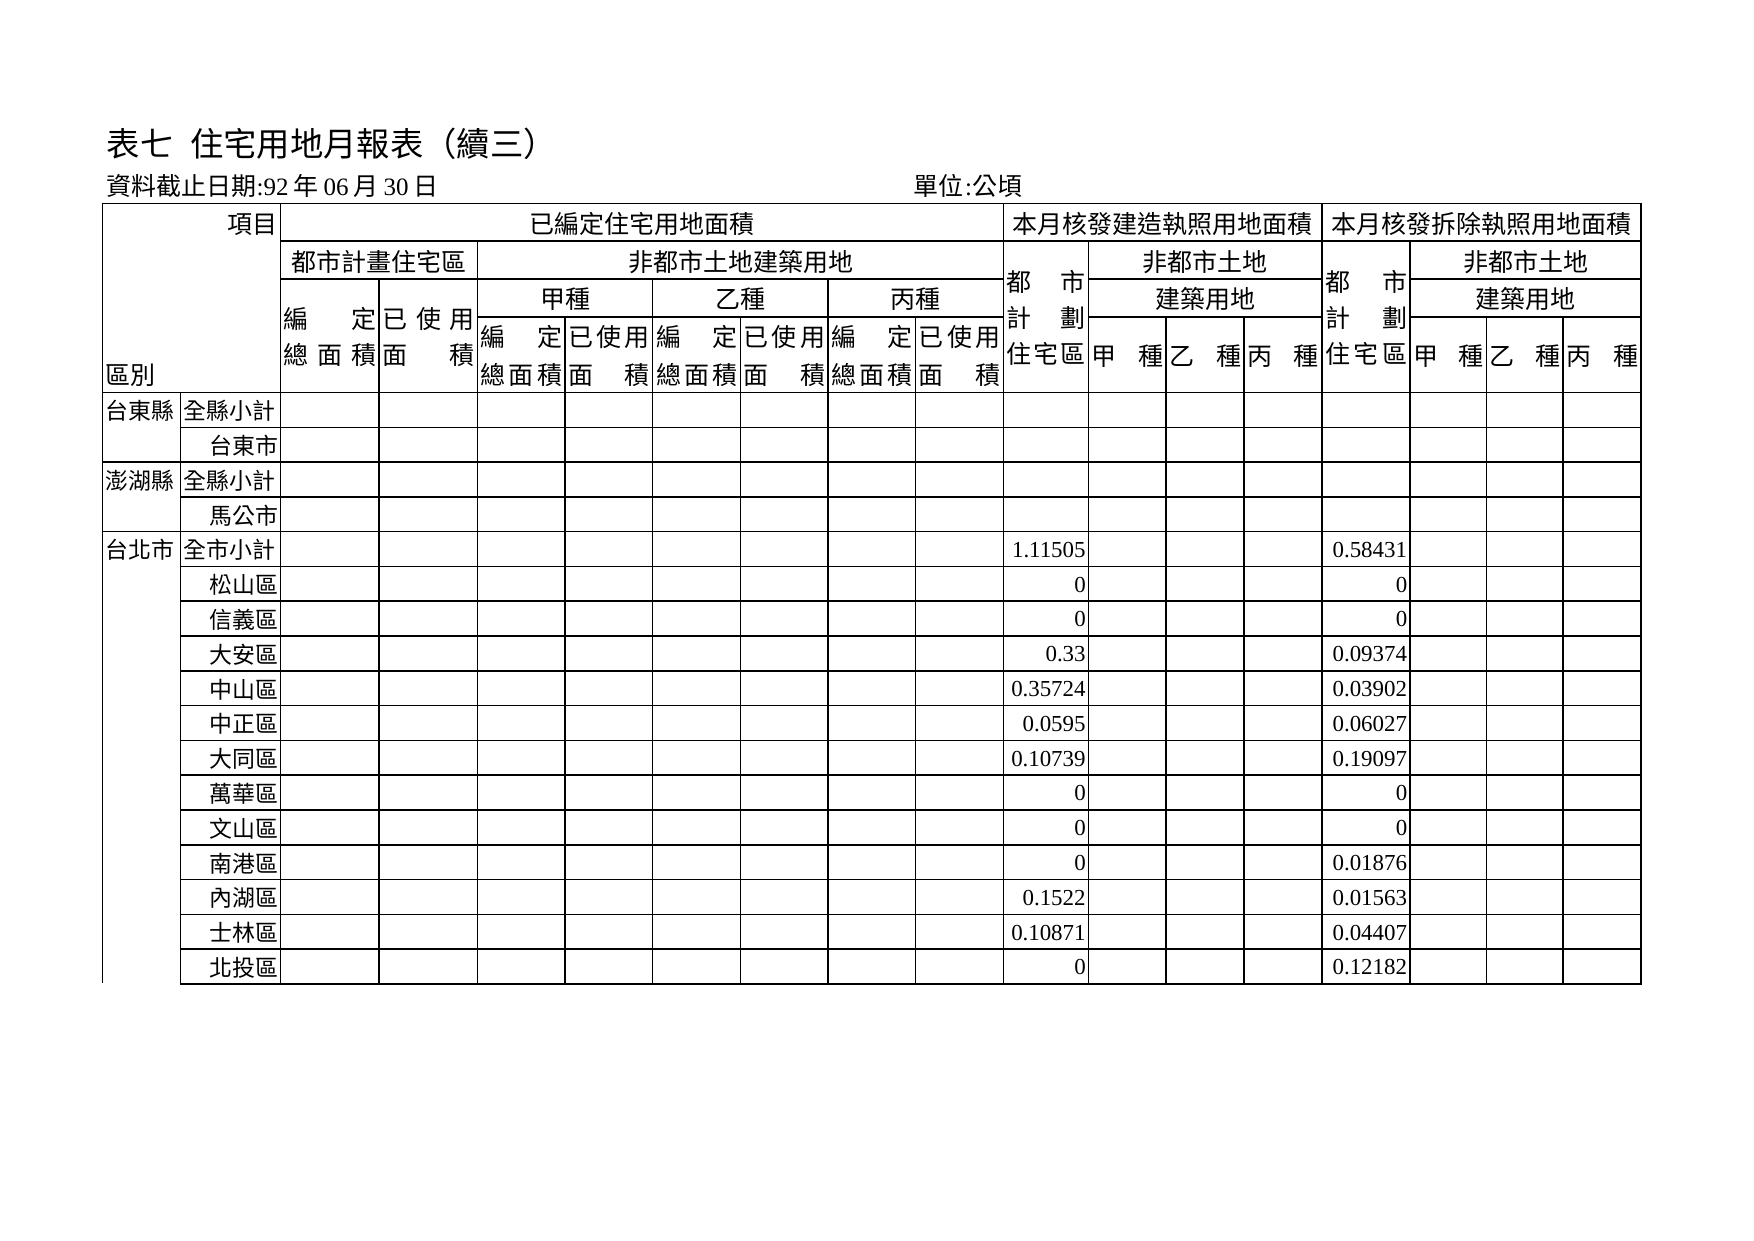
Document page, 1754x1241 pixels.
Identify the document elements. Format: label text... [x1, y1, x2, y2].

table_cell [380, 602, 477, 635]
table_cell [829, 498, 915, 531]
table_cell [1167, 498, 1243, 531]
table_cell [1089, 950, 1165, 983]
table_cell 總面積 [829, 354, 915, 392]
table_cell 0.35724 [1004, 672, 1088, 705]
table_cell [1564, 706, 1640, 739]
table_cell [653, 776, 740, 809]
table_cell [916, 463, 1003, 496]
table_cell [1487, 880, 1562, 913]
table_cell [380, 463, 477, 496]
text 資料截止日期:92年06月30日 單位:公頃 [106, 166, 1648, 203]
table_cell [741, 672, 827, 705]
table_cell [916, 637, 1003, 670]
table_cell 編定 [478, 318, 564, 354]
table_cell [1411, 741, 1486, 774]
table_cell [566, 776, 652, 809]
table_cell [1564, 567, 1640, 600]
table_cell [281, 637, 378, 670]
table_cell [380, 428, 477, 461]
table_cell 0.01876 [1323, 846, 1409, 879]
table_cell [1564, 393, 1640, 426]
table_cell [1564, 463, 1640, 496]
table_cell [1245, 532, 1321, 566]
table_cell [1411, 463, 1486, 496]
table_cell [829, 811, 915, 844]
table_cell 區別 [103, 354, 196, 392]
table_cell [380, 532, 477, 566]
table_cell [916, 950, 1003, 983]
table_cell [1004, 428, 1088, 461]
table_cell 0 [1323, 567, 1409, 600]
table_cell [478, 846, 564, 879]
table_cell [916, 567, 1003, 600]
table_cell 文山區 [181, 811, 280, 844]
table_cell 總面積 [478, 354, 564, 392]
table_cell [1411, 532, 1486, 566]
table_cell 0 [1323, 776, 1409, 809]
table_cell [380, 811, 477, 844]
table_cell 0.09374 [1323, 637, 1409, 670]
table_cell [1411, 567, 1486, 600]
table_cell [1167, 880, 1243, 913]
table_cell [1245, 393, 1321, 426]
table_cell [380, 915, 477, 948]
table_cell [1167, 532, 1243, 566]
table_cell [1564, 880, 1640, 913]
table_cell 0.0595 [1004, 706, 1088, 739]
table_cell [1167, 393, 1243, 426]
table_cell [916, 498, 1003, 531]
table_cell [566, 741, 652, 774]
table_cell [1245, 950, 1321, 983]
table_cell [829, 532, 915, 566]
table_cell [478, 672, 564, 705]
table_cell 總面積 [653, 354, 740, 392]
table_cell [1245, 498, 1321, 531]
table_cell [741, 776, 827, 809]
table_cell [1245, 846, 1321, 879]
table_cell [741, 428, 827, 461]
table_cell [1167, 706, 1243, 739]
table_cell [1411, 672, 1486, 705]
table_cell [741, 880, 827, 913]
table_cell 都市計畫住宅區 [281, 242, 477, 278]
table_cell [1089, 567, 1165, 600]
table_cell [1167, 846, 1243, 879]
table_header [103, 204, 196, 240]
table_cell 0 [1323, 811, 1409, 844]
table_cell 丙種 [829, 280, 1003, 316]
table_cell [829, 463, 915, 496]
table_cell 松山區 [181, 567, 280, 600]
table_cell [566, 637, 652, 670]
table_cell [829, 741, 915, 774]
table_cell [478, 741, 564, 774]
table_cell [566, 672, 652, 705]
table_cell [1411, 706, 1486, 739]
table_cell [916, 880, 1003, 913]
table_cell [380, 880, 477, 913]
table_cell 中山區 [181, 672, 280, 705]
table_cell [1564, 915, 1640, 948]
table_cell [1167, 741, 1243, 774]
table_cell [829, 950, 915, 983]
table_cell [1167, 567, 1243, 600]
table_cell [1089, 498, 1165, 531]
table_cell [1564, 741, 1640, 774]
table_cell [1089, 532, 1165, 566]
table_cell 已使用 [566, 318, 652, 354]
table_cell 編定 總面積 [281, 280, 378, 392]
table_header 項目 [196, 204, 280, 240]
table_cell [380, 393, 477, 426]
table_cell [653, 393, 740, 426]
table_cell [1245, 428, 1321, 461]
table_cell [741, 846, 827, 879]
table_cell 0 [1004, 811, 1088, 844]
table_cell [1564, 428, 1640, 461]
table_cell [566, 880, 652, 913]
table_cell [478, 498, 564, 531]
table_cell 已使用 [916, 318, 1003, 354]
table_cell [1089, 846, 1165, 879]
table_cell 0 [1004, 567, 1088, 600]
table_cell [829, 846, 915, 879]
table_cell 全縣小計 [181, 393, 280, 426]
table_cell [566, 393, 652, 426]
table_cell 南港區 [181, 846, 280, 879]
table_cell 0 [1004, 846, 1088, 879]
table_cell 馬公市 [181, 498, 280, 531]
table_cell [281, 880, 378, 913]
table_cell [1487, 846, 1562, 879]
table_cell [566, 706, 652, 739]
table_cell [281, 776, 378, 809]
table_cell [196, 240, 280, 278]
table_cell [1411, 950, 1486, 983]
table_cell [1487, 532, 1562, 566]
table_cell 甲種 [1089, 318, 1165, 392]
table_cell 0 [1004, 950, 1088, 983]
table_cell [1245, 706, 1321, 739]
table_cell [1411, 602, 1486, 635]
table_cell [1487, 915, 1562, 948]
table_cell [916, 811, 1003, 844]
table_cell 甲種 [478, 280, 652, 316]
table_cell [916, 915, 1003, 948]
table_cell [1004, 498, 1088, 531]
table_cell [380, 567, 477, 600]
table_cell 編定 [829, 318, 915, 354]
table_cell [1089, 463, 1165, 496]
table_cell [566, 532, 652, 566]
table_cell [380, 950, 477, 983]
table_cell [653, 498, 740, 531]
table_cell [1167, 637, 1243, 670]
table_cell [829, 393, 915, 426]
table_cell [916, 776, 1003, 809]
table_cell [1245, 776, 1321, 809]
table_cell [1564, 846, 1640, 879]
table_cell [1564, 498, 1640, 531]
table_cell [478, 532, 564, 566]
table_cell [829, 428, 915, 461]
table_cell [1089, 741, 1165, 774]
table_cell 面積 [741, 354, 827, 392]
table_cell [653, 880, 740, 913]
table_cell [1487, 463, 1562, 496]
table_cell [478, 950, 564, 983]
table_cell [380, 637, 477, 670]
table_cell 0.19097 [1323, 741, 1409, 774]
table_cell [281, 393, 378, 426]
table_cell 0.10739 [1004, 741, 1088, 774]
table_cell 甲種 [1411, 318, 1486, 392]
table_cell [829, 880, 915, 913]
table_cell [281, 532, 378, 566]
table_cell [1323, 428, 1409, 461]
table_cell [653, 567, 740, 600]
table_cell [1487, 498, 1562, 531]
table_cell 建築用地 [1089, 280, 1321, 316]
table_cell 非都市土地 [1411, 242, 1640, 278]
table_cell 都市 計劃 住宅區 [1323, 242, 1409, 392]
table_cell 非都市土地建築用地 [478, 242, 1003, 278]
table_cell 0.01563 [1323, 880, 1409, 913]
table_cell 內湖區 [181, 880, 280, 913]
table_cell [281, 846, 378, 879]
table_cell [1167, 428, 1243, 461]
table_cell [1487, 950, 1562, 983]
table_header 已編定住宅用地面積 [281, 204, 1003, 240]
table_cell [829, 637, 915, 670]
table_cell [1487, 428, 1562, 461]
table_cell [1167, 915, 1243, 948]
table_cell [1089, 428, 1165, 461]
table_cell 0 [1004, 602, 1088, 635]
table_cell [741, 532, 827, 566]
table_cell [1089, 915, 1165, 948]
table_cell [741, 915, 827, 948]
table_cell 0.06027 [1323, 706, 1409, 739]
table_cell [281, 950, 378, 983]
table_cell [1411, 880, 1486, 913]
table_cell [653, 706, 740, 739]
table_cell 全縣小計 [181, 463, 280, 496]
table_cell [1245, 741, 1321, 774]
table_cell [103, 316, 196, 354]
table_cell [1564, 950, 1640, 983]
table_cell [478, 776, 564, 809]
table_cell [478, 393, 564, 426]
table_cell [1487, 776, 1562, 809]
table_cell [741, 498, 827, 531]
table_cell 乙種 [1487, 318, 1562, 392]
table_cell 丙種 [1245, 318, 1321, 392]
table_cell [281, 915, 378, 948]
table_cell [478, 915, 564, 948]
table_cell 0.10871 [1004, 915, 1088, 948]
table_cell [1167, 463, 1243, 496]
table_cell [1245, 637, 1321, 670]
table_cell [478, 637, 564, 670]
table_cell [1411, 915, 1486, 948]
table_cell [916, 672, 1003, 705]
table_cell [916, 393, 1003, 426]
table_cell 已使用 面積 [380, 280, 477, 392]
table_cell [103, 278, 196, 316]
table_cell [1411, 393, 1486, 426]
table_header 本月核發建造執照用地面積 [1004, 204, 1321, 240]
table_cell [1245, 672, 1321, 705]
table_cell [1089, 776, 1165, 809]
table_cell 澎湖縣 [103, 463, 180, 531]
table_cell 北投區 [181, 950, 280, 983]
table_cell 乙種 [653, 280, 827, 316]
table_cell [196, 354, 280, 392]
table_cell [653, 672, 740, 705]
table_cell [281, 567, 378, 600]
table_cell [829, 567, 915, 600]
table_cell [1411, 428, 1486, 461]
table_cell 士林區 [181, 915, 280, 948]
table_cell [829, 602, 915, 635]
table_cell 信義區 [181, 602, 280, 635]
table_cell [1167, 950, 1243, 983]
table_cell [1411, 637, 1486, 670]
table_cell [1167, 602, 1243, 635]
table_cell [1004, 393, 1088, 426]
table_cell [1487, 672, 1562, 705]
table_cell [478, 706, 564, 739]
table_cell [478, 567, 564, 600]
table_cell [1004, 463, 1088, 496]
table_cell [1089, 672, 1165, 705]
table_cell [103, 240, 196, 278]
table_cell [1323, 393, 1409, 426]
table_cell [653, 637, 740, 670]
table_cell 台北市 [103, 532, 180, 983]
table_cell [741, 567, 827, 600]
table_cell 0 [1323, 602, 1409, 635]
table_cell [566, 602, 652, 635]
table_cell [916, 846, 1003, 879]
table_cell [741, 741, 827, 774]
table_cell 1.11505 [1004, 532, 1088, 566]
table_cell 0.33 [1004, 637, 1088, 670]
table_cell [1245, 602, 1321, 635]
table_cell [1089, 393, 1165, 426]
table_cell [478, 428, 564, 461]
table_cell 面積 [566, 354, 652, 392]
table_cell [566, 498, 652, 531]
table_cell [1167, 776, 1243, 809]
table_cell [281, 672, 378, 705]
table_cell 面積 [916, 354, 1003, 392]
table_cell [380, 846, 477, 879]
table_cell [1167, 811, 1243, 844]
table_cell [1245, 463, 1321, 496]
table_cell [1323, 463, 1409, 496]
table_cell [741, 706, 827, 739]
table_cell [1089, 637, 1165, 670]
table_cell [478, 811, 564, 844]
table_cell 建築用地 [1411, 280, 1640, 316]
table_cell 編定 [653, 318, 740, 354]
table_cell [1411, 776, 1486, 809]
table_cell [829, 706, 915, 739]
table_cell [566, 428, 652, 461]
table_cell 丙種 [1564, 318, 1640, 392]
table_cell [281, 463, 378, 496]
table_cell [1487, 602, 1562, 635]
table_cell [1487, 706, 1562, 739]
table_cell 0.03902 [1323, 672, 1409, 705]
table_cell [380, 741, 477, 774]
table_cell [1245, 915, 1321, 948]
table_cell [653, 915, 740, 948]
table_cell [1089, 811, 1165, 844]
table_cell [380, 706, 477, 739]
table_cell [1487, 637, 1562, 670]
table_cell [1564, 672, 1640, 705]
table_cell [1564, 776, 1640, 809]
table_cell [741, 602, 827, 635]
table_cell [196, 278, 280, 316]
table_cell 萬華區 [181, 776, 280, 809]
table_cell [916, 602, 1003, 635]
table_cell [653, 846, 740, 879]
table_cell [741, 950, 827, 983]
table_cell 大安區 [181, 637, 280, 670]
table_cell [653, 428, 740, 461]
table_cell [653, 463, 740, 496]
table_cell 非都市土地 [1089, 242, 1321, 278]
table_cell 0.1522 [1004, 880, 1088, 913]
table_cell [653, 532, 740, 566]
table_cell [566, 950, 652, 983]
table_cell [1564, 637, 1640, 670]
table_cell [380, 498, 477, 531]
table_cell [1564, 602, 1640, 635]
table_cell [1245, 811, 1321, 844]
table_cell [916, 532, 1003, 566]
table_cell [1167, 672, 1243, 705]
table_cell [566, 811, 652, 844]
table_cell [281, 741, 378, 774]
table_cell [829, 672, 915, 705]
table_cell [1323, 498, 1409, 531]
table_cell 已使用 [741, 318, 827, 354]
table_cell [1487, 567, 1562, 600]
table_cell [916, 741, 1003, 774]
table_cell [380, 672, 477, 705]
table_cell [653, 950, 740, 983]
table_cell [1411, 498, 1486, 531]
table_cell [281, 706, 378, 739]
table_cell [741, 637, 827, 670]
table_cell [478, 602, 564, 635]
table_cell [1411, 846, 1486, 879]
table_cell [1245, 567, 1321, 600]
text 表七 住宅用地月報表（續三） [106, 118, 1648, 166]
table_cell 0.04407 [1323, 915, 1409, 948]
table_cell [829, 776, 915, 809]
table_cell [653, 602, 740, 635]
table_cell [281, 602, 378, 635]
table_cell [566, 463, 652, 496]
table_cell [566, 915, 652, 948]
table_cell 大同區 [181, 741, 280, 774]
table_cell [1245, 880, 1321, 913]
table_cell [380, 776, 477, 809]
table_cell 乙種 [1167, 318, 1243, 392]
table_header 本月核發拆除執照用地面積 [1323, 204, 1640, 240]
table_cell [741, 811, 827, 844]
table_cell [1089, 880, 1165, 913]
table_cell [566, 846, 652, 879]
table_cell [1089, 602, 1165, 635]
table_cell [1487, 393, 1562, 426]
table_cell [566, 567, 652, 600]
table_cell 0.58431 [1323, 532, 1409, 566]
table_cell [281, 811, 378, 844]
table_cell 台東縣 [103, 393, 180, 461]
table_cell [1564, 532, 1640, 566]
table_cell [741, 393, 827, 426]
table_cell 中正區 [181, 706, 280, 739]
table_cell [281, 428, 378, 461]
table_cell [1411, 811, 1486, 844]
table_cell [653, 811, 740, 844]
table_cell [741, 463, 827, 496]
table_cell [1089, 706, 1165, 739]
table_cell 台東市 [181, 428, 280, 461]
table_cell 都市 計劃 住宅區 [1004, 242, 1088, 392]
table_cell [653, 741, 740, 774]
table_cell [1564, 811, 1640, 844]
table_cell [478, 463, 564, 496]
table_cell 0 [1004, 776, 1088, 809]
table_cell 全市小計 [181, 532, 280, 566]
table_cell [1487, 811, 1562, 844]
table_cell [478, 880, 564, 913]
table_cell [916, 706, 1003, 739]
table_cell [916, 428, 1003, 461]
table_cell [281, 498, 378, 531]
table_cell [829, 915, 915, 948]
table_cell 0.12182 [1323, 950, 1409, 983]
table_cell [1487, 741, 1562, 774]
table_cell [196, 316, 280, 354]
